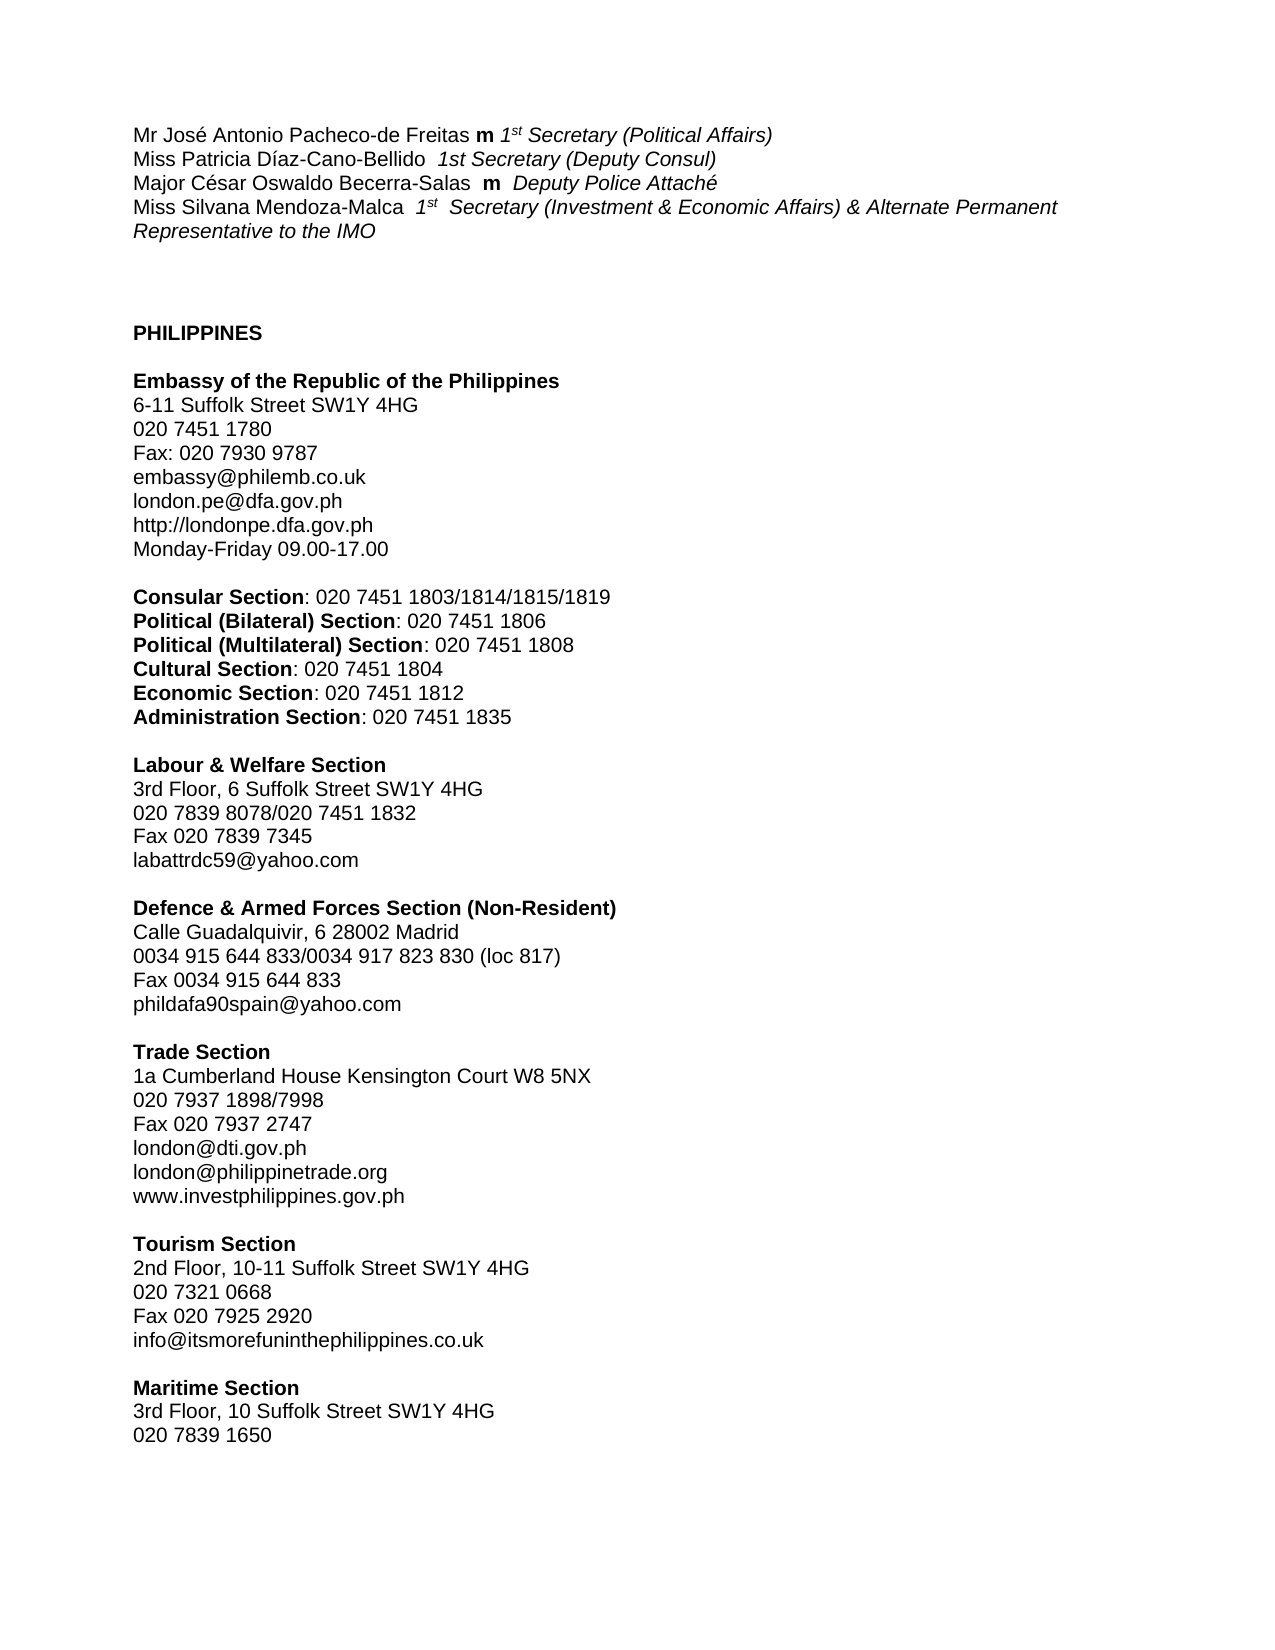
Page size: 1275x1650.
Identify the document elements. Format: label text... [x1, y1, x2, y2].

text Defence & Armed Forces Section (Non-Resident) [133, 896, 1181, 920]
text embassy@philemb.co.uk [133, 465, 1181, 489]
text london.pe@dfa.gov.ph [133, 489, 1181, 513]
text london@philippinetrade.org [133, 1160, 1181, 1184]
text 3rd Floor, 10 Suffolk Street SW1Y 4HG [133, 1399, 1181, 1423]
text http://londonpe.dfa.gov.ph [133, 513, 1181, 537]
text Political (Multilateral) Section: 020 7451 1808 [133, 633, 1181, 657]
text labattrdc59@yahoo.com [133, 848, 1181, 872]
text Major César Oswaldo Becerra-Salas m Deputy Police Attaché [133, 171, 1181, 195]
text Fax 020 7839 7345 [133, 824, 1181, 848]
text 020 7839 1650 [133, 1423, 1181, 1447]
text Fax 0034 915 644 833 [133, 968, 1181, 992]
text Miss Silvana Mendoza-Malca 1st Secretary (Investment & Economic Affairs) & Alternate Permanent Representative to the IMO [133, 195, 1181, 243]
text 020 7321 0668 [133, 1279, 1181, 1303]
text Embassy of the Republic of the Philippines [133, 369, 1181, 393]
text Labour & Welfare Section [133, 752, 1181, 776]
text 6-11 Suffolk Street SW1Y 4HG [133, 393, 1181, 417]
text 020 7839 8078/020 7451 1832 [133, 800, 1181, 824]
text www.investphilippines.gov.ph [133, 1184, 1181, 1208]
text Fax 020 7937 2747 [133, 1112, 1181, 1136]
text 020 7937 1898/7998 [133, 1088, 1181, 1112]
text Administration Section: 020 7451 1835 [133, 704, 1181, 728]
text london@dti.gov.ph [133, 1136, 1181, 1160]
text 1a Cumberland House Kensington Court W8 5NX [133, 1064, 1181, 1088]
text PHILIPPINES [133, 321, 1181, 345]
text Miss Patricia Díaz-Cano-Bellido 1st Secretary (Deputy Consul) [133, 147, 1181, 171]
text Monday-Friday 09.00-17.00 [133, 537, 1181, 561]
text Maritime Section [133, 1375, 1181, 1399]
text Fax: 020 7930 9787 [133, 441, 1181, 465]
text info@itsmorefuninthephilippines.co.uk [133, 1327, 1181, 1351]
text 020 7451 1780 [133, 417, 1181, 441]
text Tourism Section [133, 1232, 1181, 1256]
text 0034 915 644 833/0034 917 823 830 (loc 817) [133, 944, 1181, 968]
text Fax 020 7925 2920 [133, 1303, 1181, 1327]
text Trade Section [133, 1040, 1181, 1064]
text Economic Section: 020 7451 1812 [133, 681, 1181, 704]
text Cultural Section: 020 7451 1804 [133, 657, 1181, 681]
text Calle Guadalquivir, 6 28002 Madrid [133, 920, 1181, 944]
text Consular Section: 020 7451 1803/1814/1815/1819 [133, 585, 1181, 609]
text Mr José Antonio Pacheco-de Freitas m 1st Secretary (Political Affairs) [133, 123, 1181, 147]
text 3rd Floor, 6 Suffolk Street SW1Y 4HG [133, 776, 1181, 800]
text 2nd Floor, 10-11 Suffolk Street SW1Y 4HG [133, 1256, 1181, 1279]
text phildafa90spain@yahoo.com [133, 992, 1181, 1016]
text Political (Bilateral) Section: 020 7451 1806 [133, 609, 1181, 633]
